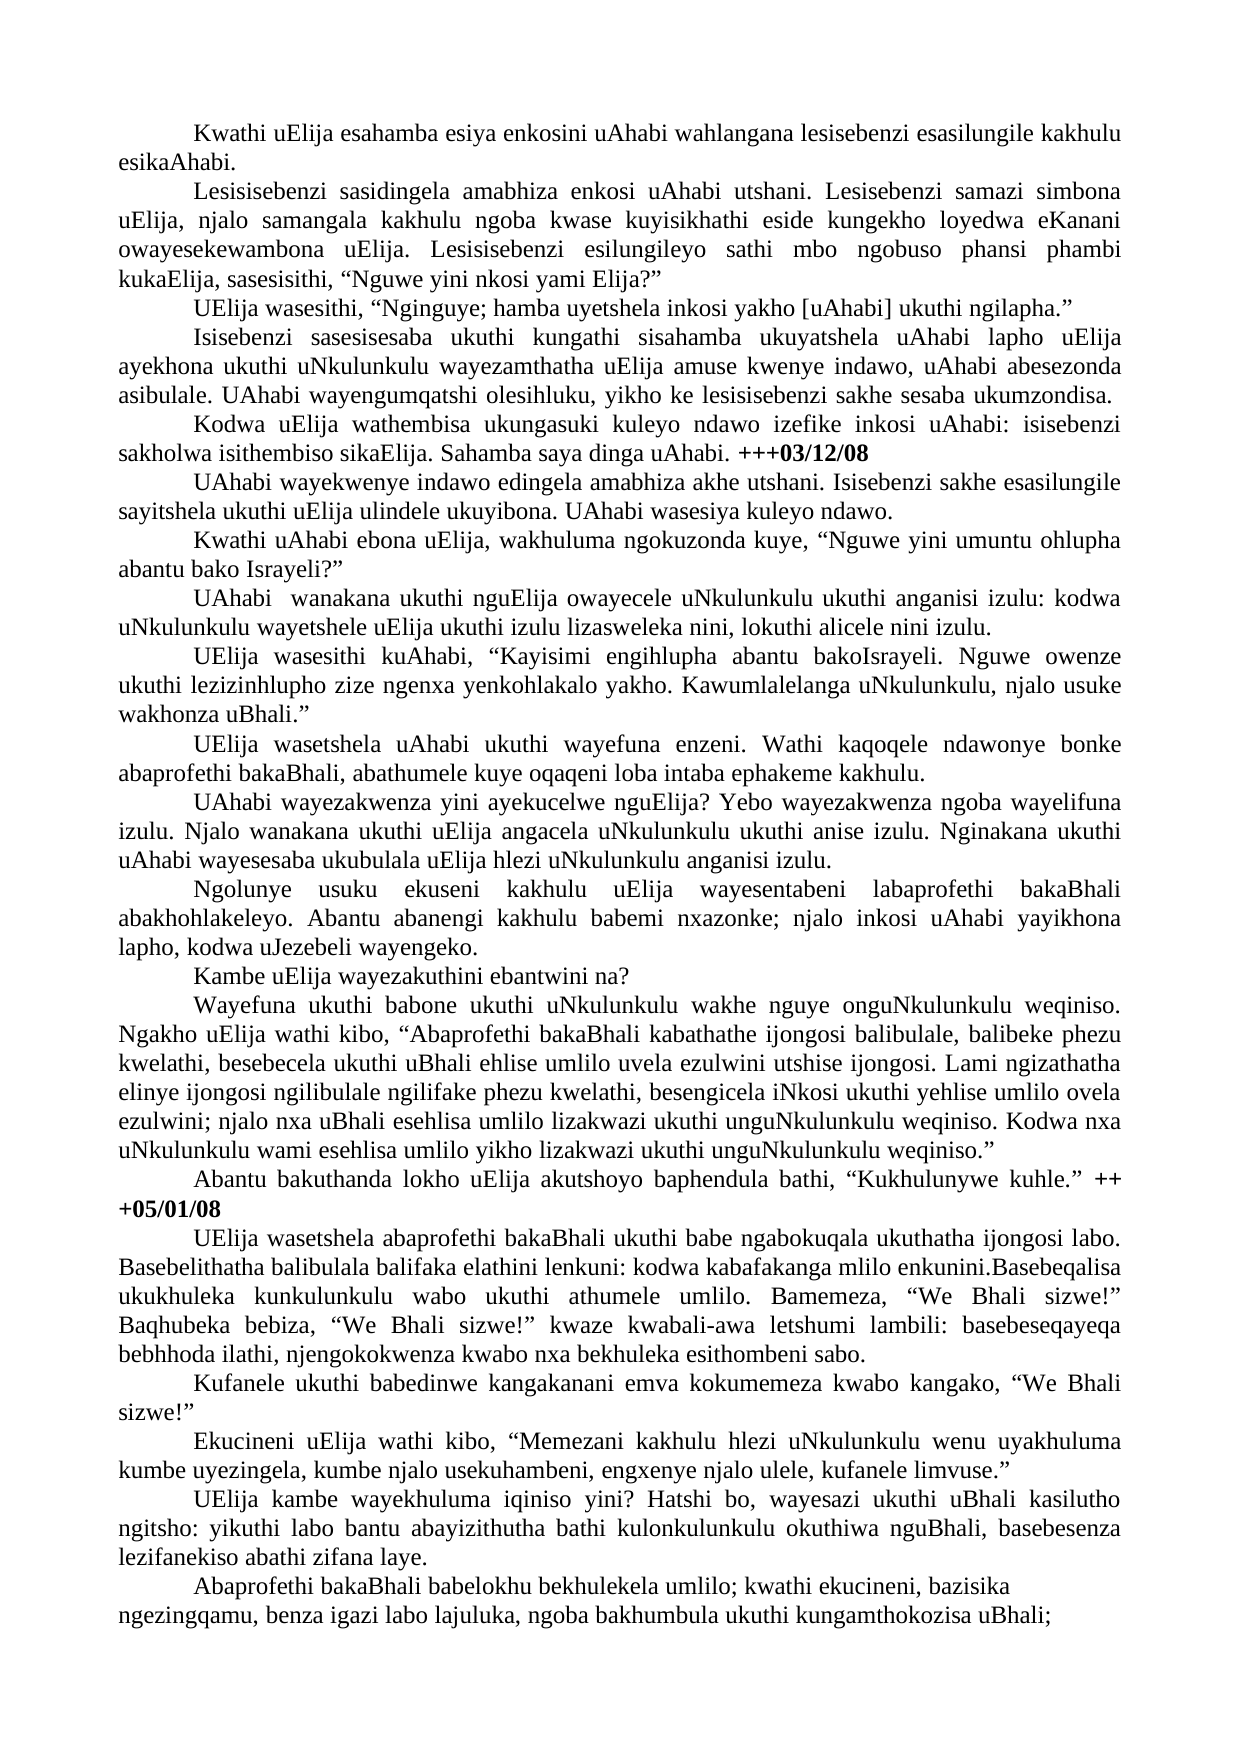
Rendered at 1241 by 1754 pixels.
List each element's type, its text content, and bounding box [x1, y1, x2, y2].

text UElija wasesithi kuAhabi, “Kayisimi engihlupha abantu bakoIsrayeli. Nguwe owenze ukuthi lezizinhlupho zize ngenxa yenkohlakalo yakho. Kawumlalelanga uNkulunkulu, njalo usuke wakhonza uBhali.” [118, 641, 1122, 728]
text Abaprofethi bakaBhali babelokhu bekhulekela umlilo; kwathi ekucineni, bazisika ngezingqamu, benza igazi labo lajuluka, ngoba bakhumbula ukuthi kungamthokozisa uBhali; [118, 1571, 1122, 1629]
text Kambe uElija wayezakuthini ebantwini na? [118, 961, 1122, 990]
text Lesisisebenzi sasidingela amabhiza enkosi uAhabi utshani. Lesisebenzi samazi simbona uElija, njalo samangala kakhulu ngoba kwase kuyisikhathi eside kungekho loyedwa eKanani owayesekewambona uElija. Lesisisebenzi esilungileyo sathi mbo ngobuso phansi phambi kukaElija, sasesisithi, “Nguwe yini nkosi yami Elija?” [118, 176, 1122, 292]
text UElija kambe wayekhuluma iqiniso yini? Hatshi bo, wayesazi ukuthi uBhali kasilutho ngitsho: yikuthi labo bantu abayizithutha bathi kulonkulunkulu okuthiwa nguBhali, basebesenza lezifanekiso abathi zifana laye. [118, 1484, 1122, 1571]
text Ekucineni uElija wathi kibo, “Memezani kakhulu hlezi uNkulunkulu wenu uyakhuluma kumbe uyezingela, kumbe njalo usekuhambeni, engxenye njalo ulele, kufanele limvuse.” [118, 1426, 1122, 1484]
text UAhabi wayezakwenza yini ayekucelwe nguElija? Yebo wayezakwenza ngoba wayelifuna izulu. Njalo wanakana ukuthi uElija angacela uNkulunkulu ukuthi anise izulu. Nginakana ukuthi uAhabi wayesesaba ukubulala uElija hlezi uNkulunkulu anganisi izulu. [118, 787, 1122, 874]
text UElija wasetshela uAhabi ukuthi wayefuna enzeni. Wathi kaqoqele ndawonye bonke abaprofethi bakaBhali, abathumele kuye oqaqeni loba intaba ephakeme kakhulu. [118, 728, 1122, 787]
text Kwathi uElija esahamba esiya enkosini uAhabi wahlangana lesisebenzi esasilungile kakhulu esikaAhabi. [118, 118, 1122, 176]
text Ngolunye usuku ekuseni kakhulu uElija wayesentabeni labaprofethi bakaBhali abakhohlakeleyo. Abantu abanengi kakhulu babemi nxazonke; njalo inkosi uAhabi yayikhona lapho, kodwa uJezebeli wayengeko. [118, 874, 1122, 961]
text Wayefuna ukuthi babone ukuthi uNkulunkulu wakhe nguye onguNkulunkulu weqiniso. Ngakho uElija wathi kibo, “Abaprofethi bakaBhali kabathathe ijongosi balibulale, balibeke phezu kwelathi, besebecela ukuthi uBhali ehlise umlilo uvela ezulwini utshise ijongosi. Lami ngizathatha elinye ijongosi ngilibulale ngilifake phezu kwelathi, besengicela iNkosi ukuthi yehlise umlilo ovela ezulwini; njalo nxa uBhali esehlisa umlilo lizakwazi ukuthi unguNkulunkulu weqiniso. Kodwa nxa uNkulunkulu wami esehlisa umlilo yikho lizakwazi ukuthi unguNkulunkulu weqiniso.” [118, 990, 1122, 1164]
text Abantu bakuthanda lokho uElija akutshoyo baphendula bathi, “Kukhulunywe kuhle.” +++05/01/08 [118, 1164, 1122, 1222]
text Kwathi uAhabi ebona uElija, wakhuluma ngokuzonda kuye, “Nguwe yini umuntu ohlupha abantu bako Israyeli?” [118, 525, 1122, 583]
text Isisebenzi sasesisesaba ukuthi kungathi sisahamba ukuyatshela uAhabi lapho uElija ayekhona ukuthi uNkulunkulu wayezamthatha uElija amuse kwenye indawo, uAhabi abesezonda asibulale. UAhabi wayengumqatshi olesihluku, yikho ke lesisisebenzi sakhe sesaba ukumzondisa. Kodwa uElija wathembisa ukungasuki kuleyo ndawo izefike inkosi uAhabi: isisebenzi sakholwa isithembiso sikaElija. Sahamba saya dinga uAhabi. +++03/12/08 [118, 322, 1122, 467]
text UElija wasetshela abaprofethi bakaBhali ukuthi babe ngabokuqala ukuthatha ijongosi labo. Basebelithatha balibulala balifaka elathini lenkuni: kodwa kabafakanga mlilo enkunini.Basebeqalisa ukukhuleka kunkulunkulu wabo ukuthi athumele umlilo. Bamemeza, “We Bhali sizwe!” Baqhubeka bebiza, “We Bhali sizwe!” kwaze kwabali-awa letshumi lambili: basebeseqayeqa bebhhoda ilathi, njengokokwenza kwabo nxa bekhuleka esithombeni sabo. [118, 1222, 1122, 1368]
text Kufanele ukuthi babedinwe kangakanani emva kokumemeza kwabo kangako, “We Bhali sizwe!” [118, 1368, 1122, 1426]
text UAhabi wanakana ukuthi nguElija owayecele uNkulunkulu ukuthi anganisi izulu: kodwa uNkulunkulu wayetshele uElija ukuthi izulu lizasweleka nini, lokuthi alicele nini izulu. [118, 583, 1122, 641]
text UAhabi wayekwenye indawo edingela amabhiza akhe utshani. Isisebenzi sakhe esasilungile sayitshela ukuthi uElija ulindele ukuyibona. UAhabi wasesiya kuleyo ndawo. [118, 467, 1122, 525]
text UElija wasesithi, “Nginguye; hamba uyetshela inkosi yakho [uAhabi] ukuthi ngilapha.” [118, 292, 1122, 322]
